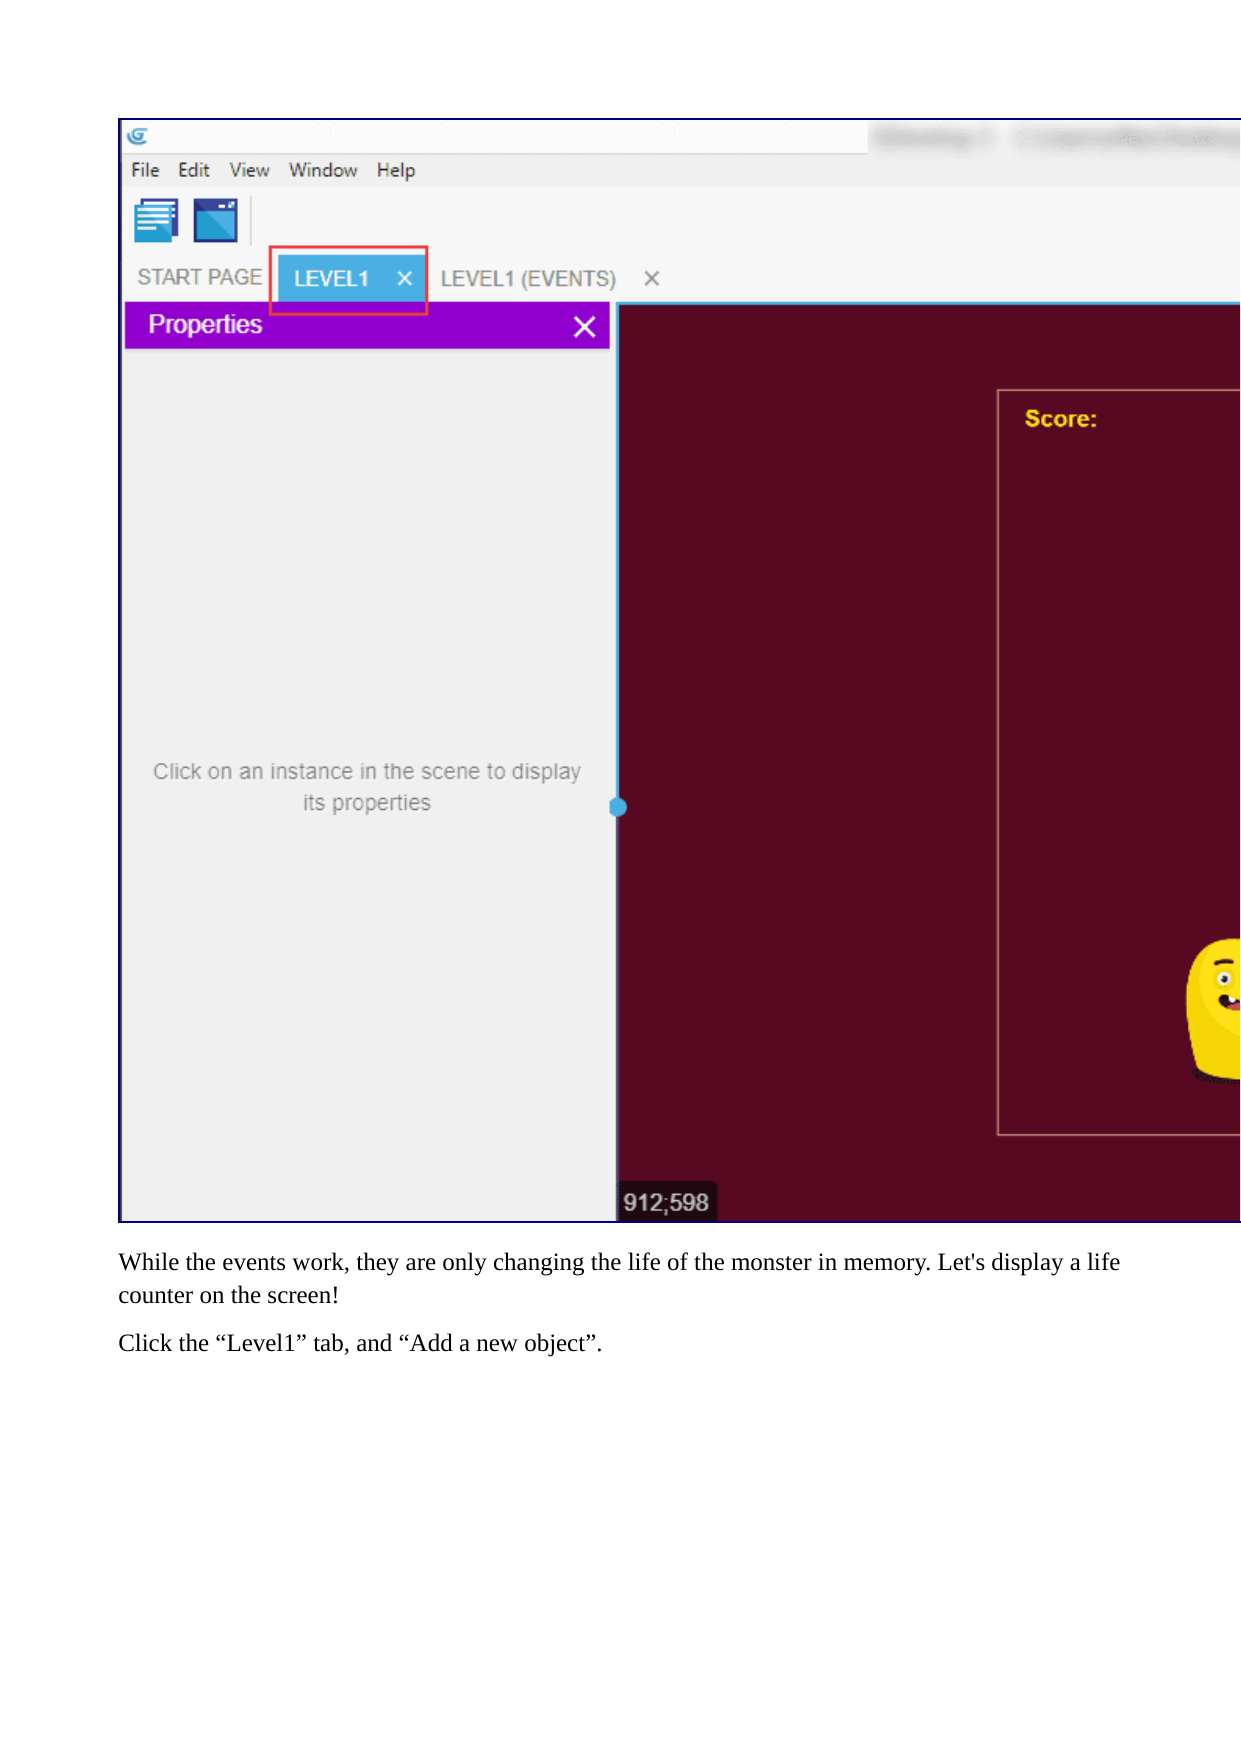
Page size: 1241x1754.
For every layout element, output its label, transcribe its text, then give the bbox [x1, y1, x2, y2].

text Click the “Level1” tab, and “Add a new object”. [118, 1328, 1122, 1356]
text While the events work, they are only changing the life of the monster in memory. Let's display a life counter on the screen! [118, 1247, 1122, 1309]
picture [120, 120, 1241, 1221]
